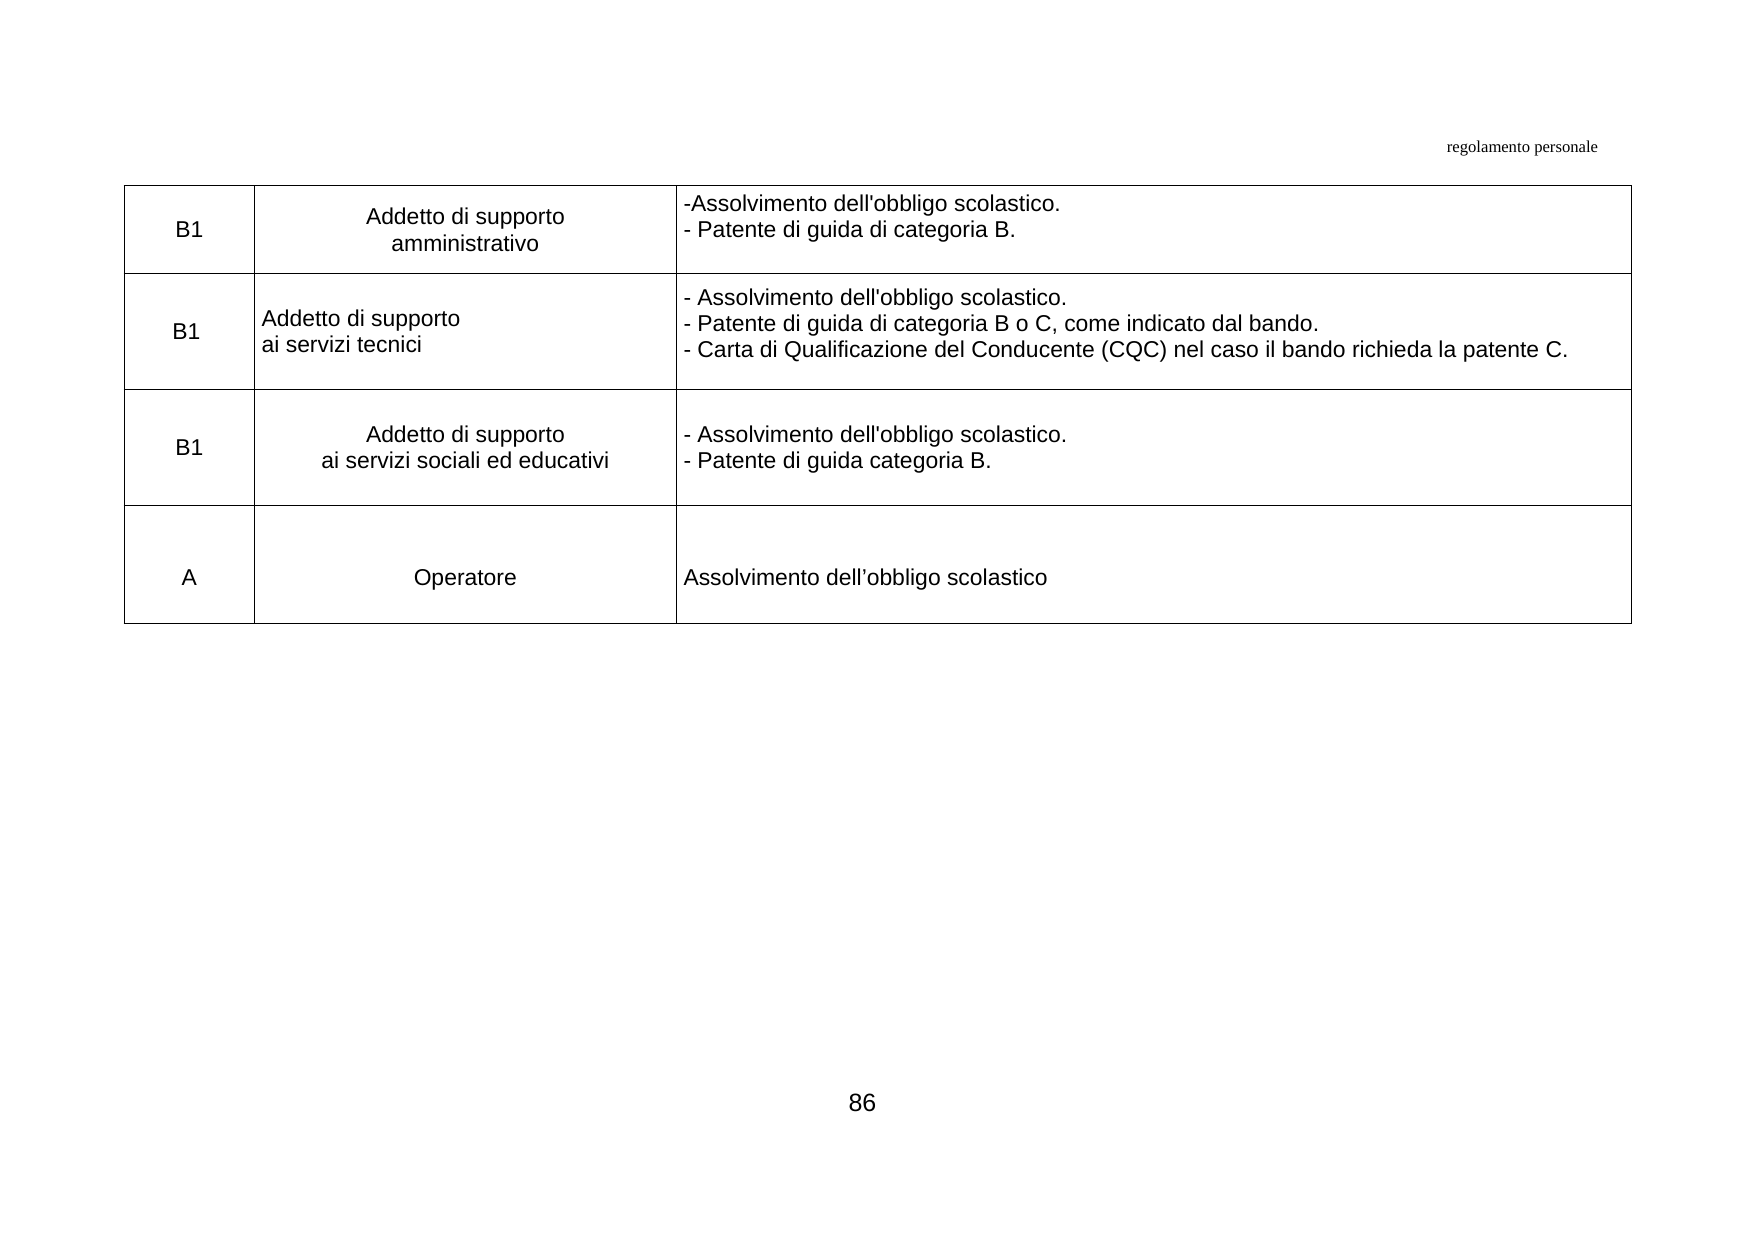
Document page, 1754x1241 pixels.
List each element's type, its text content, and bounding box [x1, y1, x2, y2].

table_cell - Assolvimento dell'obbligo scolastico. - Patente di guida di categoria B o C, come indicato dal bando. - Carta di Qualificazione del Conducente (CQC) nel caso il bando richieda la patente C. [677, 274, 1631, 389]
table_cell B1 [125, 274, 254, 389]
table_cell - Assolvimento dell'obbligo scolastico. - Patente di guida categoria B. [677, 390, 1631, 505]
table_cell B1 [125, 186, 254, 273]
table_cell Assolvimento dell’obbligo scolastico [677, 506, 1631, 623]
table_cell Addetto di supporto ai servizi sociali ed educativi [255, 390, 676, 505]
table_cell -Assolvimento dell'obbligo scolastico. - Patente di guida di categoria B. [677, 186, 1631, 273]
table_cell A [125, 506, 254, 623]
table_cell B1 [125, 390, 254, 505]
table_cell Addetto di supporto amministrativo [255, 186, 676, 273]
table_cell Operatore [255, 506, 676, 623]
table_cell Addetto di supporto ai servizi tecnici [255, 274, 676, 389]
